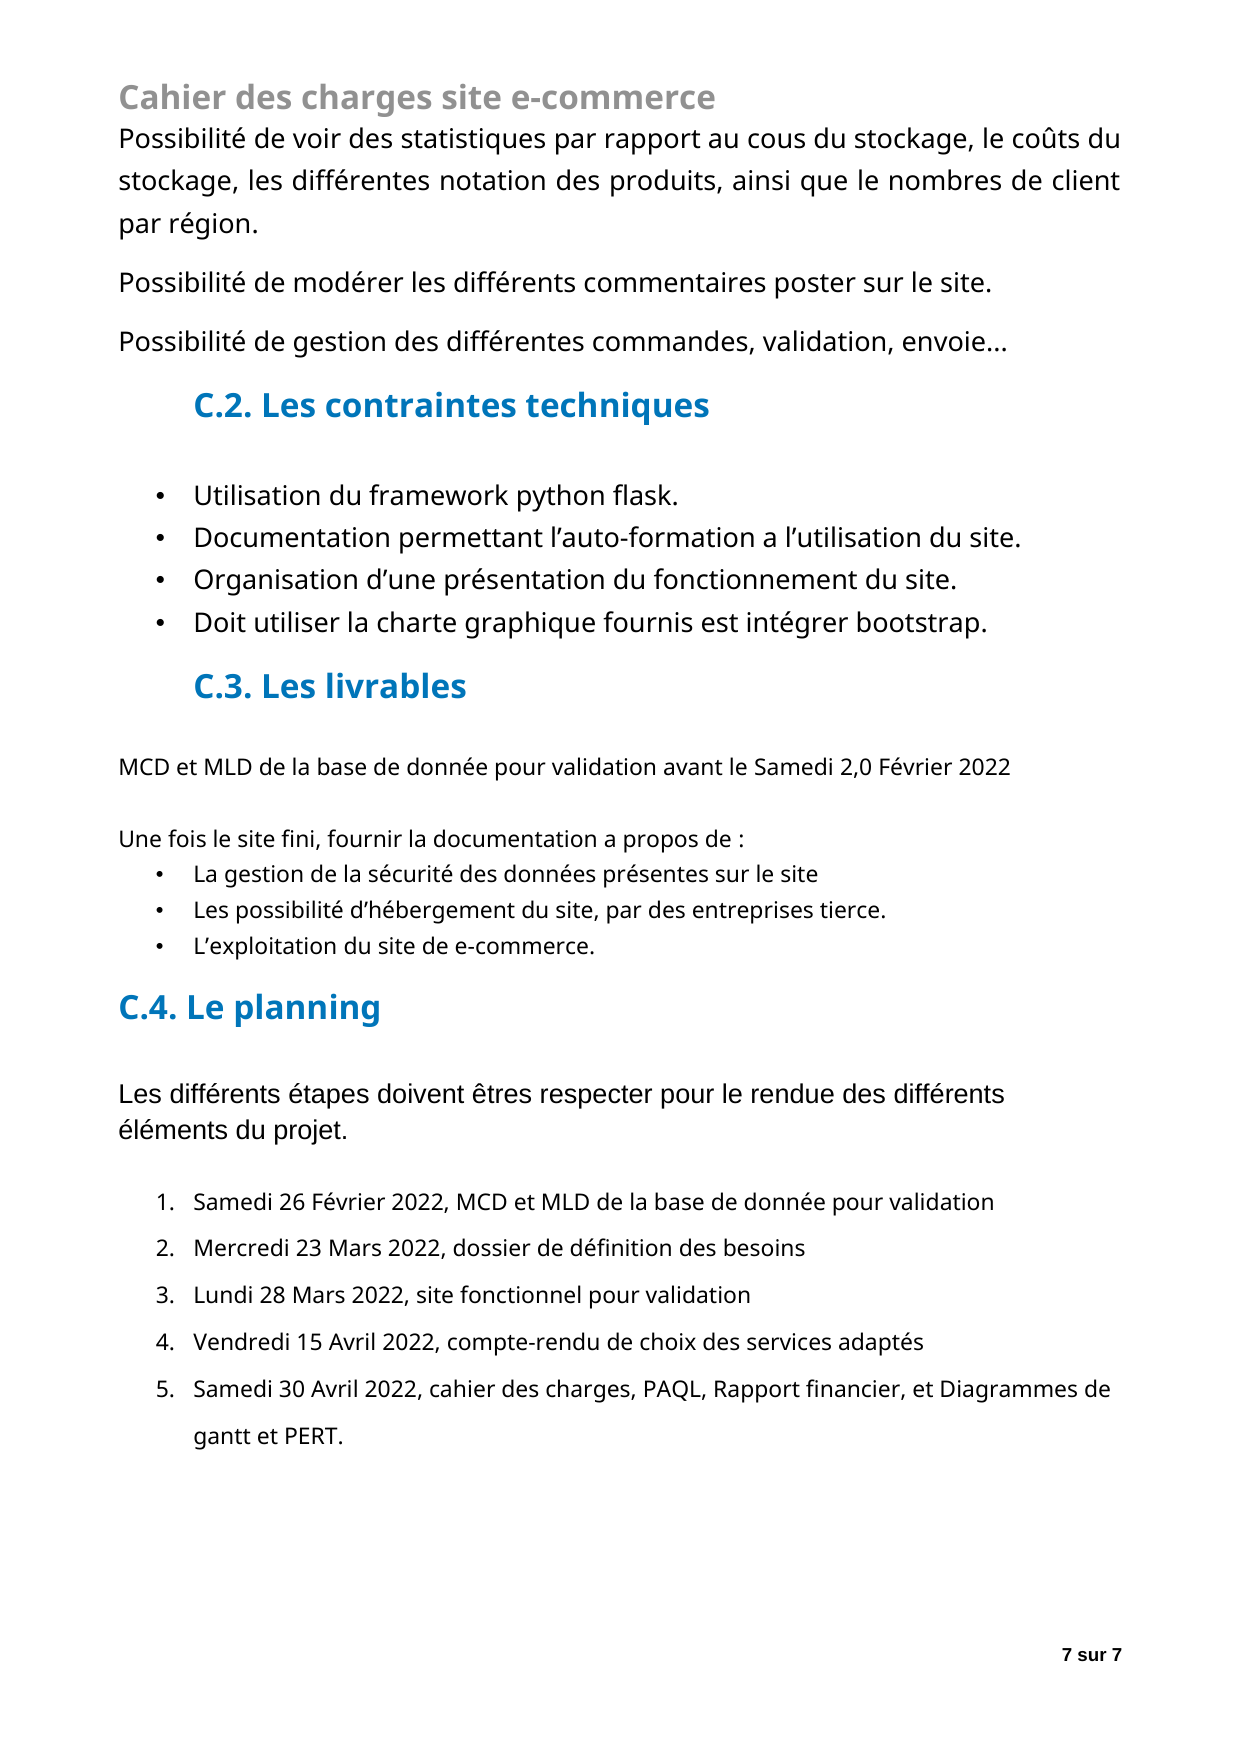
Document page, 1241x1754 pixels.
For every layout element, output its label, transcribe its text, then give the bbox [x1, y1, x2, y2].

list Organisation d’une présentation du fonctionnement du site. [156, 561, 1122, 598]
text Possibilité de modérer les différents commentaires poster sur le site. [118, 263, 1122, 300]
list Utilisation du framework python flask. [156, 476, 1122, 513]
list Mercredi 23 Mars 2022, dossier de définition des besoins [156, 1232, 1122, 1264]
list Documentation permettant l’auto-formation a l’utilisation du site. [156, 518, 1122, 555]
list Doit utiliser la charte graphique fournis est intégrer bootstrap. [156, 603, 1122, 640]
subtitle C.3. Les livrables [118, 663, 1122, 709]
text Possibilité de gestion des différentes commandes, validation, envoie... [118, 322, 1122, 359]
list Lundi 28 Mars 2022, site fonctionnel pour validation [156, 1279, 1122, 1311]
list Les possibilité d’hébergement du site, par des entreprises tierce. [156, 894, 1122, 926]
text MCD et MLD de la base de donnée pour validation avant le Samedi 2,0 Février 2022 [118, 751, 1122, 782]
list La gestion de la sécurité des données présentes sur le site [156, 858, 1122, 890]
text Une fois le site fini, fournir la documentation a propos de : [118, 822, 1122, 854]
text Possibilité de voir des statistiques par rapport au cous du stockage, le coûts du stockage, les différentes notation des produits, ainsi que le nombres de client par région. [118, 119, 1122, 241]
text Les différents étapes doivent êtres respecter pour le rendue des différents éléments du projet. [118, 1078, 1122, 1145]
list Vendredi 15 Avril 2022, compte-rendu de choix des services adaptés [156, 1326, 1122, 1357]
subtitle C.2. Les contraintes techniques [118, 382, 1122, 428]
subtitle C.4. Le planning [118, 984, 1122, 1029]
list Samedi 30 Avril 2022, cahier des charges, PAQL, Rapport financier, et Diagrammes de gantt et PERT. [156, 1373, 1122, 1451]
list Samedi 26 Février 2022, MCD et MLD de la base de donnée pour validation [156, 1186, 1122, 1217]
list L’exploitation du site de e-commerce. [156, 930, 1122, 962]
